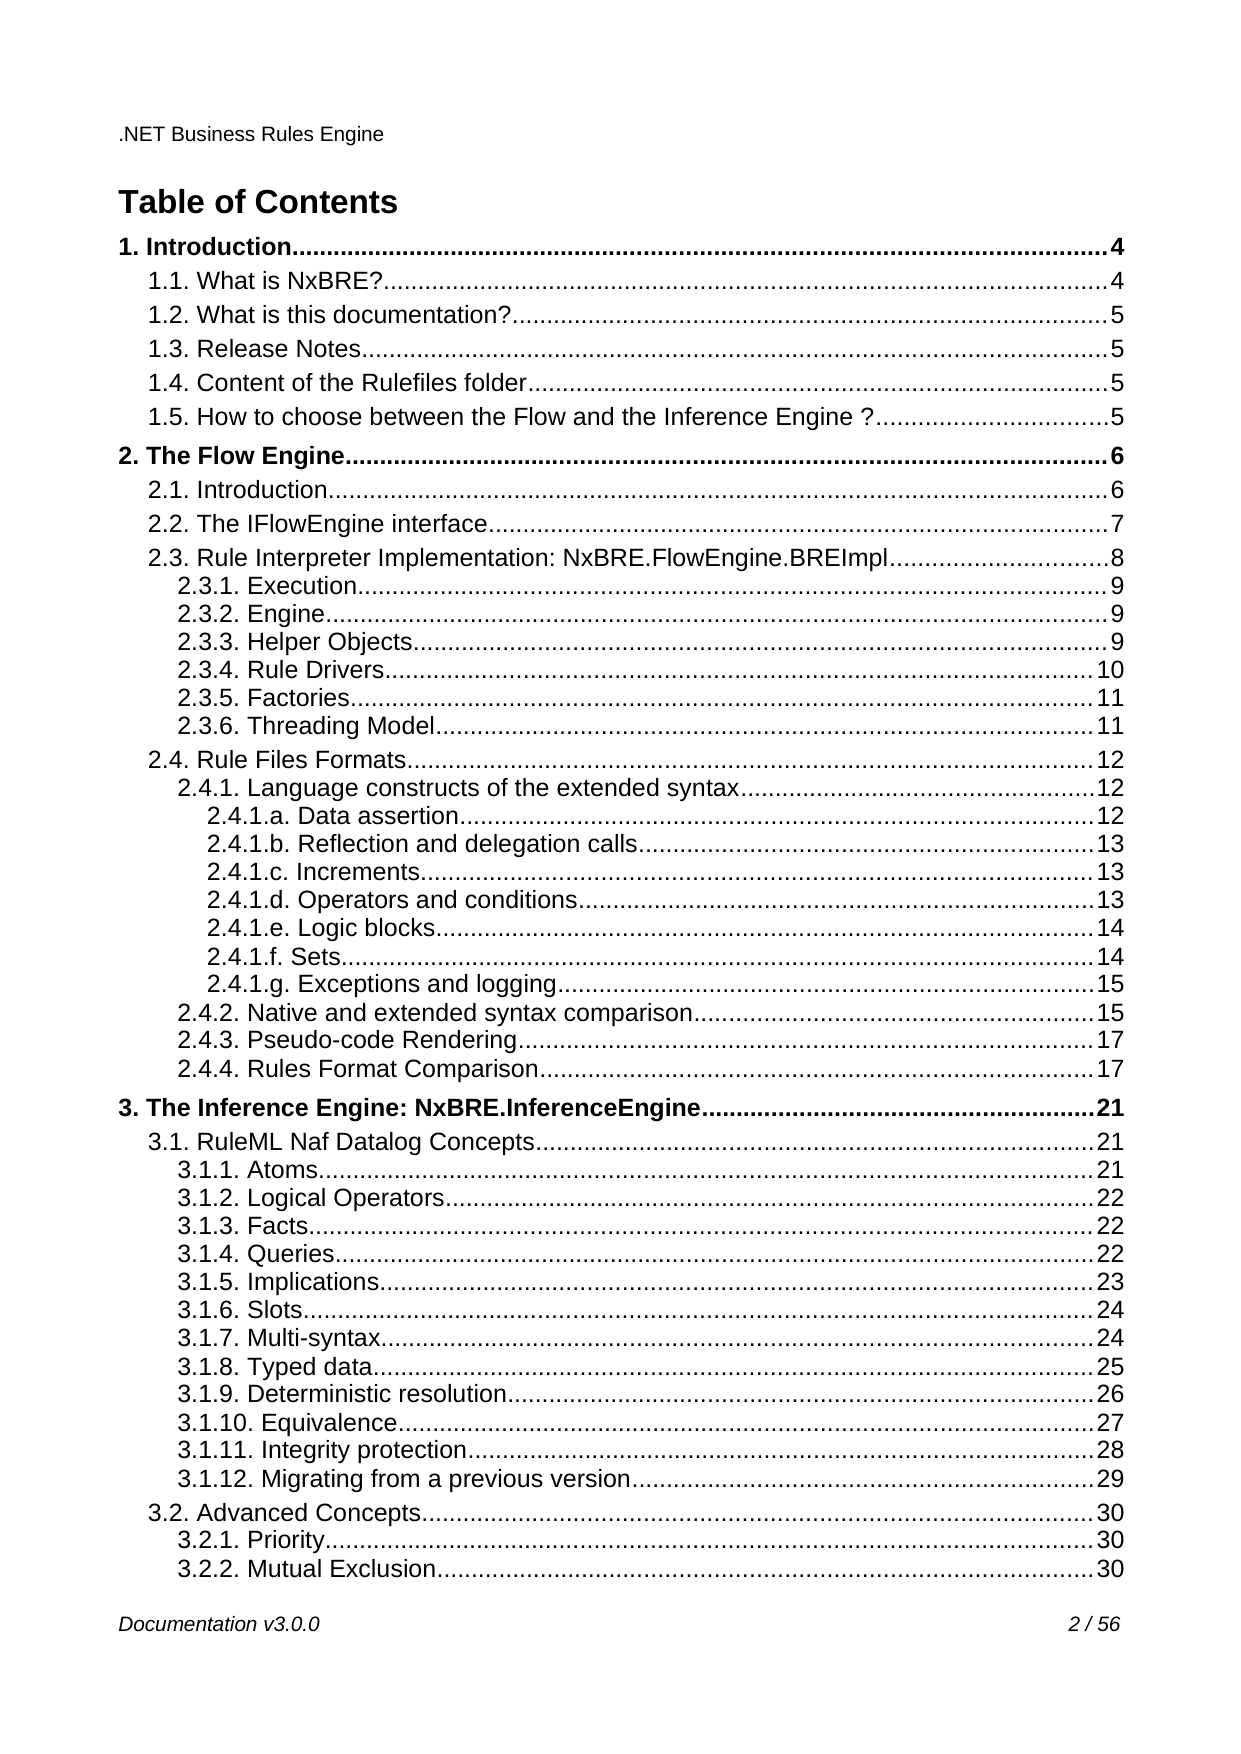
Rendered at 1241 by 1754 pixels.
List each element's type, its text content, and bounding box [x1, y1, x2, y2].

text 2.4.1.c. Increments 13 [207, 858, 1124, 886]
text 2.1. Introduction 6 [148, 476, 1124, 504]
text 2.4.1.a. Data assertion 12 [207, 802, 1124, 830]
text 3.1.10. Equivalence 27 [177, 1408, 1124, 1436]
text 1.2. What is this documentation? 5 [148, 300, 1124, 328]
text 2.4.3. Pseudo-code Rendering 17 [177, 1026, 1124, 1054]
text 3.1.9. Deterministic resolution 26 [177, 1380, 1124, 1408]
text 2.4.1.e. Logic blocks 14 [207, 914, 1124, 942]
text 2.4. Rule Files Formats 12 [148, 746, 1124, 774]
text 1.3. Release Notes 5 [148, 334, 1124, 362]
text 1.5. How to choose between the Flow and the Inference Engine ? 5 [148, 402, 1124, 430]
text 2.2. The IFlowEngine interface 7 [148, 510, 1124, 538]
text 3.1.2. Logical Operators 22 [177, 1184, 1124, 1212]
text 2.3.3. Helper Objects 9 [177, 628, 1124, 656]
text 2.3.1. Execution 9 [177, 572, 1124, 600]
text 1. Introduction 4 [118, 232, 1124, 261]
text 2.3.2. Engine 9 [177, 600, 1124, 628]
text 3.1.3. Facts 22 [177, 1212, 1124, 1240]
text 2.3.6. Threading Model 11 [177, 712, 1124, 740]
text 2.4.2. Native and extended syntax comparison 15 [177, 998, 1124, 1026]
text 3.1.5. Implications 23 [177, 1268, 1124, 1296]
text 3.2. Advanced Concepts 30 [148, 1498, 1124, 1526]
text 3.1.11. Integrity protection 28 [177, 1436, 1124, 1464]
text 3.1.6. Slots 24 [177, 1296, 1124, 1324]
text 2.4.1.d. Operators and conditions 13 [207, 886, 1124, 914]
text 2.3.5. Factories 11 [177, 684, 1124, 712]
subtitle Table of Contents [118, 183, 1124, 220]
text 3.1.8. Typed data 25 [177, 1352, 1124, 1380]
text 1.4. Content of the Rulefiles folder 5 [148, 368, 1124, 396]
text 2.4.1. Language constructs of the extended syntax 12 [177, 774, 1124, 802]
text 1.1. What is NxBRE? 4 [148, 266, 1124, 294]
text 3.2.2. Mutual Exclusion 30 [177, 1554, 1124, 1582]
text 2.4.1.g. Exceptions and logging 15 [207, 970, 1124, 998]
text 2.4.1.b. Reflection and delegation calls 13 [207, 830, 1124, 858]
text 3. The Inference Engine: NxBRE.InferenceEngine 21 [118, 1094, 1124, 1122]
text 3.1.7. Multi-syntax 24 [177, 1324, 1124, 1352]
text 3.2.1. Priority 30 [177, 1526, 1124, 1554]
text 2. The Flow Engine 6 [118, 442, 1124, 470]
text 2.3. Rule Interpreter Implementation: NxBRE.FlowEngine.BREImpl 8 [148, 544, 1124, 572]
text 2.4.4. Rules Format Comparison 17 [177, 1054, 1124, 1082]
text 2.3.4. Rule Drivers 10 [177, 656, 1124, 684]
text 3.1.12. Migrating from a previous version 29 [177, 1464, 1124, 1492]
text 2.4.1.f. Sets 14 [207, 942, 1124, 970]
text 3.1.4. Queries 22 [177, 1240, 1124, 1268]
text 3.1. RuleML Naf Datalog Concepts 21 [148, 1128, 1124, 1156]
text 3.1.1. Atoms 21 [177, 1156, 1124, 1184]
